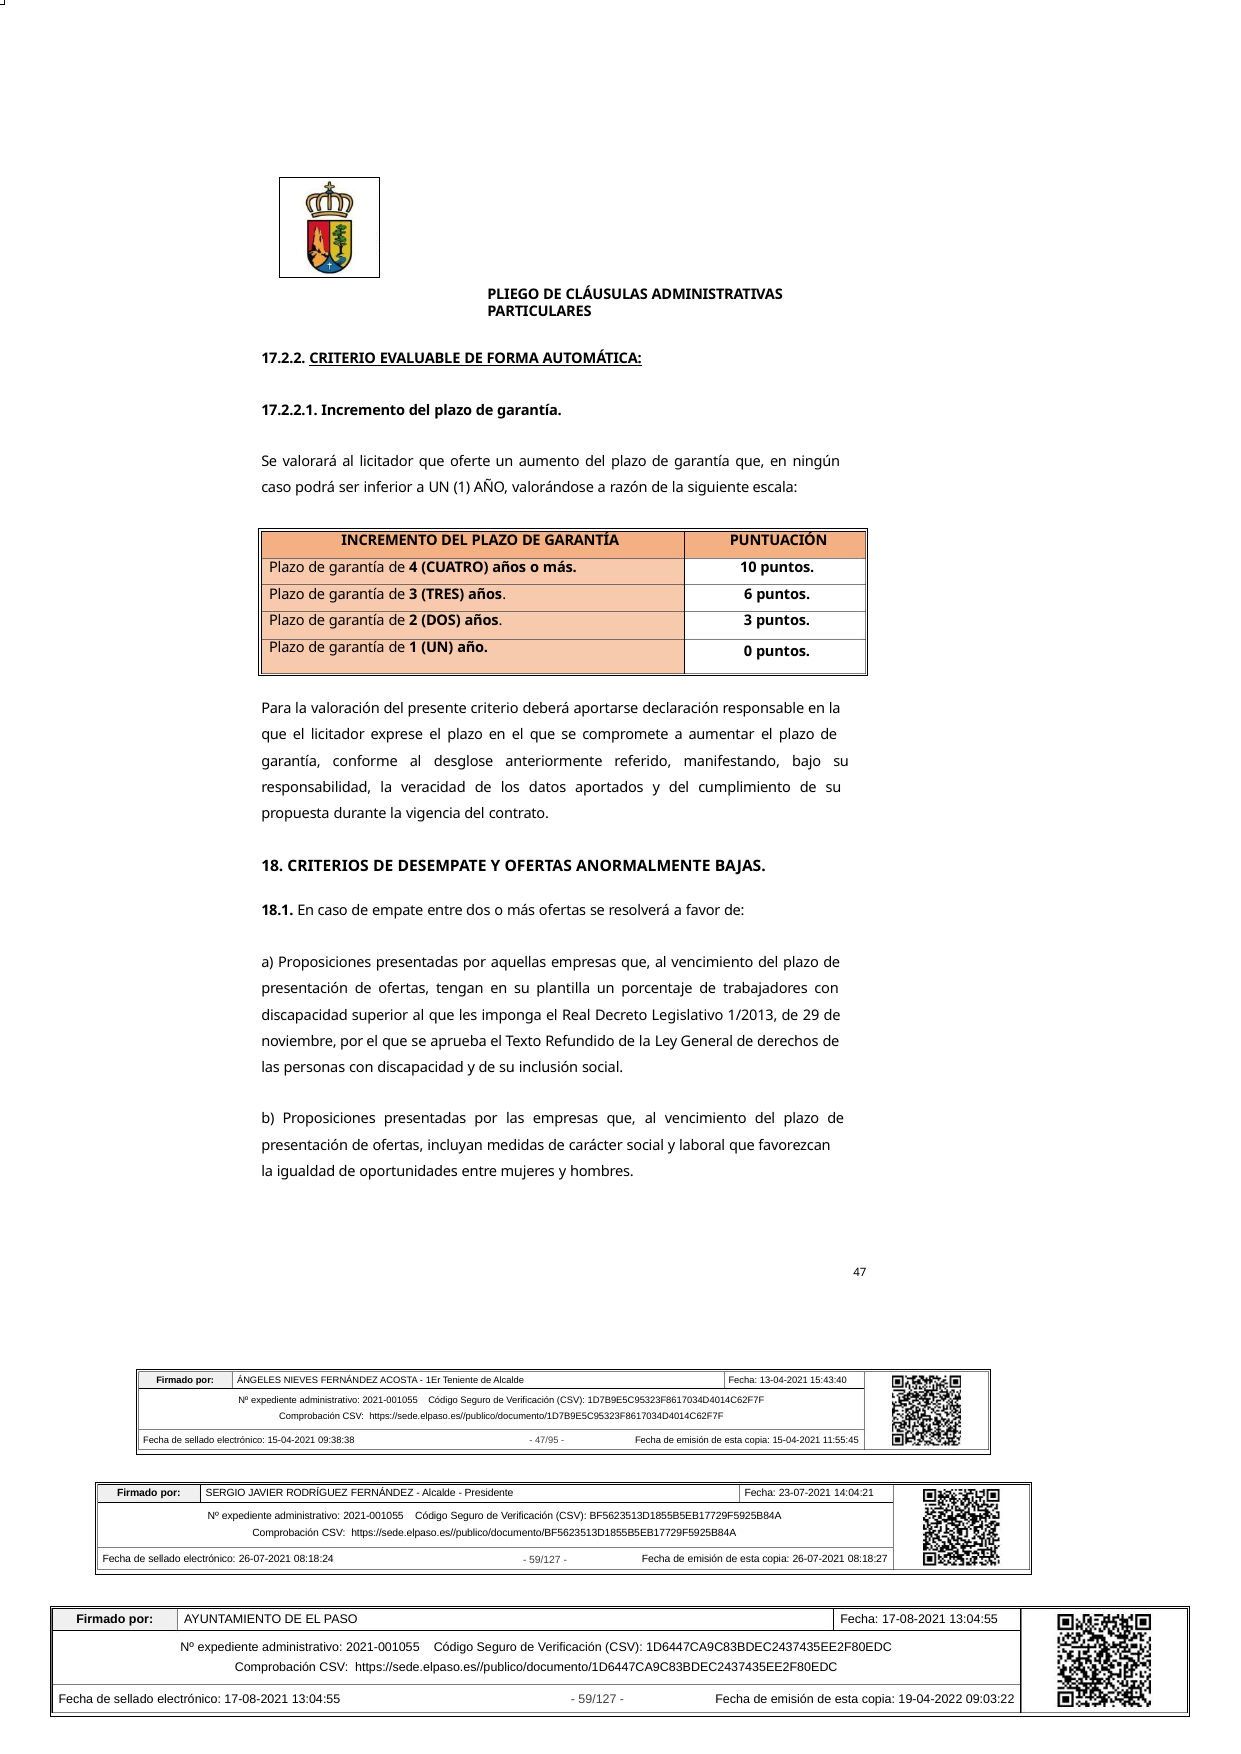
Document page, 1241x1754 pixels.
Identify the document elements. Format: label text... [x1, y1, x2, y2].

text Comprobación CSV: https://sede.elpaso.es//publico/documento/1D6447CA9C83BDEC2437435EE2F80EDC [234, 1661, 918, 1674]
picture [259, 529, 867, 675]
text 3 puntos. [744, 612, 828, 629]
text 8.1. En caso de empate entre dos o más ofertas se resolverá a favor de: [269, 902, 789, 919]
text 6 puntos. [744, 585, 842, 602]
text puntos. [756, 643, 828, 660]
text 1 [261, 349, 269, 367]
text Fecha de sellado electrónico: 15-04-2021 09:38:38 [143, 1435, 379, 1445]
text Plazo de garantía de 3 (TRES) años. [269, 585, 629, 602]
text presentación de ofertas, tengan en su plantilla un porcentaje de trabajadores con [261, 980, 890, 997]
text Fecha de sellado electrónico: 17-08-2021 13:04:55 [58, 1692, 365, 1706]
text Nº expediente administrativo: 2021-001055 Código Seguro de Verificación (CSV): BF5623513D1855B5EB17729F5925B84A [207, 1510, 807, 1522]
text Firmado por: [76, 1612, 172, 1626]
text Firmado por: [117, 1488, 196, 1499]
text Plazo de garantía de 1 (UN) año. [269, 639, 521, 656]
text 7.2.2.1. Incremento del plazo de garantía. [269, 401, 582, 418]
text Se valorará al licitador que oferte un aumento del plazo de garantía que, en ningún [261, 453, 890, 470]
text 7.2.2. CRITERIO EVALUABLE DE FORMA AUTOMÁTICA: [269, 349, 650, 367]
text que el licitador exprese el plazo en el que se compromete a aumentar el plazo de [261, 726, 890, 743]
text Fecha de emisión de esta copia: 15-04-2021 11:55:45 [635, 1435, 884, 1445]
text 8. CRITERIOS DE DESEMPATE Y OFERTAS ANORMALMENTE BAJAS. [270, 856, 769, 875]
text garantía, conforme al desglose anteriormente referido, manifestando, bajo su [261, 752, 890, 769]
text la igualdad de oportunidades entre mujeres y hombres. [261, 1163, 890, 1180]
text Plazo de garantía de 2 (DOS) años. [269, 612, 536, 629]
text Comprobación CSV: https://sede.elpaso.es//publico/documento/1D7B9E5C95323F8617034D4014C62F7F [279, 1411, 788, 1421]
text presentación de ofertas, incluyan medidas de carácter social y laboral que favorezcan [261, 1137, 890, 1153]
text ÁNGELES NIEVES FERNÁNDEZ ACOSTA - 1Er Teniente de Alcalde [237, 1375, 552, 1385]
text discapacidad superior al que les imponga el Real Decreto Legislativo 1/2013, de 29 de [261, 1007, 890, 1023]
picture [51, 1607, 1189, 1716]
text Para la valoración del presente criterio deberá aportarse declaración responsable en la [261, 700, 890, 717]
text Nº expediente administrativo: 2021-001055 Código Seguro de Verificación (CSV): 1D7B9E5C95323F8617034D4014C62F7F [238, 1396, 788, 1406]
text noviembre, por el que se aprueba el Texto Refundido de la Ley General de derechos de [261, 1033, 890, 1049]
text Nº expediente administrativo: 2021-001055 Código Seguro de Verificación (CSV): 1D6447CA9C83BDEC2437435EE2F80EDC [180, 1640, 918, 1654]
text SERGIO JAVIER RODRÍGUEZ FERNÁNDEZ - Alcalde - Presidente [205, 1488, 540, 1499]
text 10 puntos. [740, 558, 842, 576]
text responsabilidad, la veracidad de los datos aportados y del cumplimiento de su [261, 779, 890, 796]
text Comprobación CSV: https://sede.elpaso.es//publico/documento/BF5623513D1855B5EB17729F5925B84A [252, 1527, 807, 1539]
text - 47/95 - [529, 1435, 578, 1446]
text Fecha de emisión de esta copia: 19-04-2022 09:03:22 [715, 1692, 1039, 1706]
text Fecha: 17-08-2021 13:04:55 [840, 1612, 1021, 1626]
text AYUNTAMIENTO DE EL PASO [184, 1612, 386, 1626]
picture [137, 1370, 990, 1454]
text las personas con discapacidad y de su inclusión social. [261, 1059, 890, 1076]
text Fecha de emisión de esta copia: 26-07-2021 08:18:27 [642, 1553, 912, 1565]
text - 59/127 - [523, 1554, 582, 1565]
text 47 [853, 1266, 883, 1279]
text Plazo de garantía de 4 (CUATRO) años o más. [269, 558, 629, 576]
text 1 [261, 856, 270, 875]
text Firmado por: [156, 1375, 228, 1385]
text caso podrá ser inferior a UN (1) AÑO, valorándose a razón de la siguiente escala: [261, 479, 890, 496]
picture [96, 1483, 1031, 1574]
text PUNTUACIÓN [729, 532, 842, 549]
text 0 [744, 643, 756, 660]
picture [280, 178, 379, 277]
text 1 [261, 902, 269, 919]
text Fecha: 23-07-2021 14:04:21 [744, 1488, 893, 1499]
text propuesta durante la vigencia del contrato. [261, 805, 890, 822]
text Fecha: 13-04-2021 15:43:40 [728, 1375, 864, 1385]
text a) Proposiciones presentadas por aquellas empresas que, al vencimiento del plazo de [261, 954, 890, 971]
text b) Proposiciones presentadas por las empresas que, al vencimiento del plazo de [261, 1111, 890, 1127]
text INCREMENTO DEL PLAZO DE GARANTÍA [341, 532, 629, 549]
text Fecha de sellado electrónico: 26-07-2021 08:18:24 [102, 1553, 359, 1565]
text - 59/127 - [571, 1693, 643, 1707]
text PLIEGO DE CLÁUSULAS ADMINISTRATIVAS PARTICULARES [487, 286, 890, 320]
text 1 [261, 401, 269, 418]
